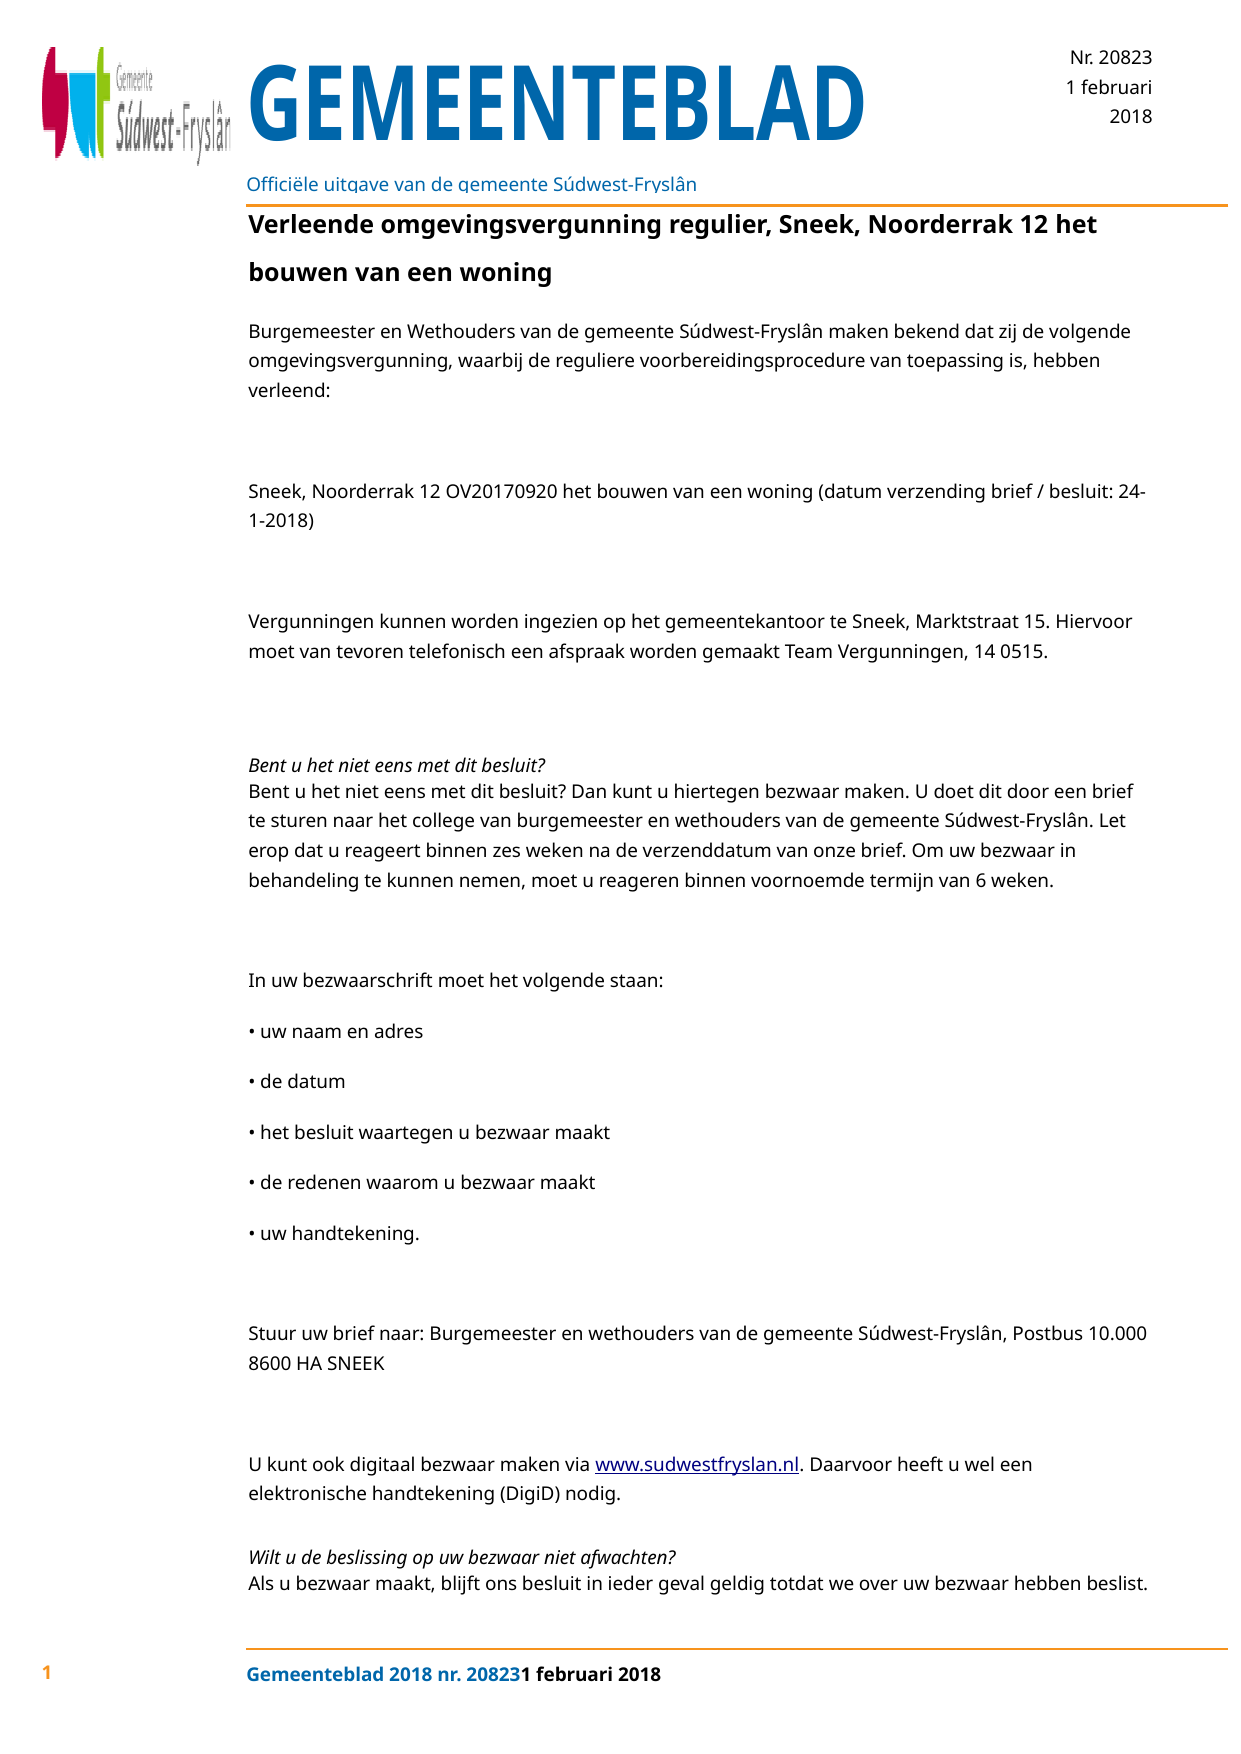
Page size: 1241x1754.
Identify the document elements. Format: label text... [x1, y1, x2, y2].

text Stuur uw brief naar: Burgemeester en wethouders van de gemeente Súdwest-Fryslân, Postbus 10.000 8600 HA SNEEK [248, 1321, 1152, 1376]
text Als u bezwaar maakt, blijft ons besluit in ieder geval geldig totdat we over uw bezwaar hebben beslist. [248, 1570, 1152, 1596]
text • de redenen waarom u bezwaar maakt [248, 1169, 1152, 1195]
text In uw bezwaarschrift moet het volgende staan: [248, 968, 1152, 993]
text Verleende omgevingsvergunning regulier, Sneek, Noorderrak 12 het bouwen van een woning [248, 207, 1152, 288]
picture [41, 47, 231, 172]
text Burgemeester en Wethouders van de gemeente Súdwest-Fryslân maken bekend dat zij de volgende omgevingsvergunning, waarbij de reguliere voorbereidingsprocedure van toepassing is, hebben verleend: [248, 318, 1152, 403]
text • de datum [248, 1068, 1152, 1094]
text U kunt ook digitaal bezwaar maken via www.sudwestfryslan.nl. Daarvoor heeft u wel een elektronische handtekening (DigiD) nodig. [248, 1451, 1152, 1506]
text • het besluit waartegen u bezwaar maakt [248, 1119, 1152, 1144]
text Wilt u de beslissing op uw bezwaar niet afwachten? [248, 1544, 1152, 1570]
text • uw handtekening. [248, 1220, 1152, 1245]
text • uw naam en adres [248, 1018, 1152, 1044]
text Bent u het niet eens met dit besluit? [248, 752, 1152, 778]
text Sneek, Noorderrak 12 OV20170920 het bouwen van een woning (datum verzending brief / besluit: 24-1-2018) [248, 478, 1152, 533]
text Bent u het niet eens met dit besluit? Dan kunt u hiertegen bezwaar maken. U doet dit door een brief te sturen naar het college van burgemeester en wethouders van de gemeente Súdwest-Fryslân. Let erop dat u reageert binnen zes weken na de verzenddatum van onze brief. Om uw bezwaar in behandeling te kunnen nemen, moet u reageren binnen voornoemde termijn van 6 weken. [248, 778, 1152, 892]
text Vergunningen kunnen worden ingezien op het gemeentekantoor te Sneek, Marktstraat 15. Hiervoor moet van tevoren telefonisch een afspraak worden gemaakt Team Vergunningen, 14 0515. [248, 608, 1152, 664]
